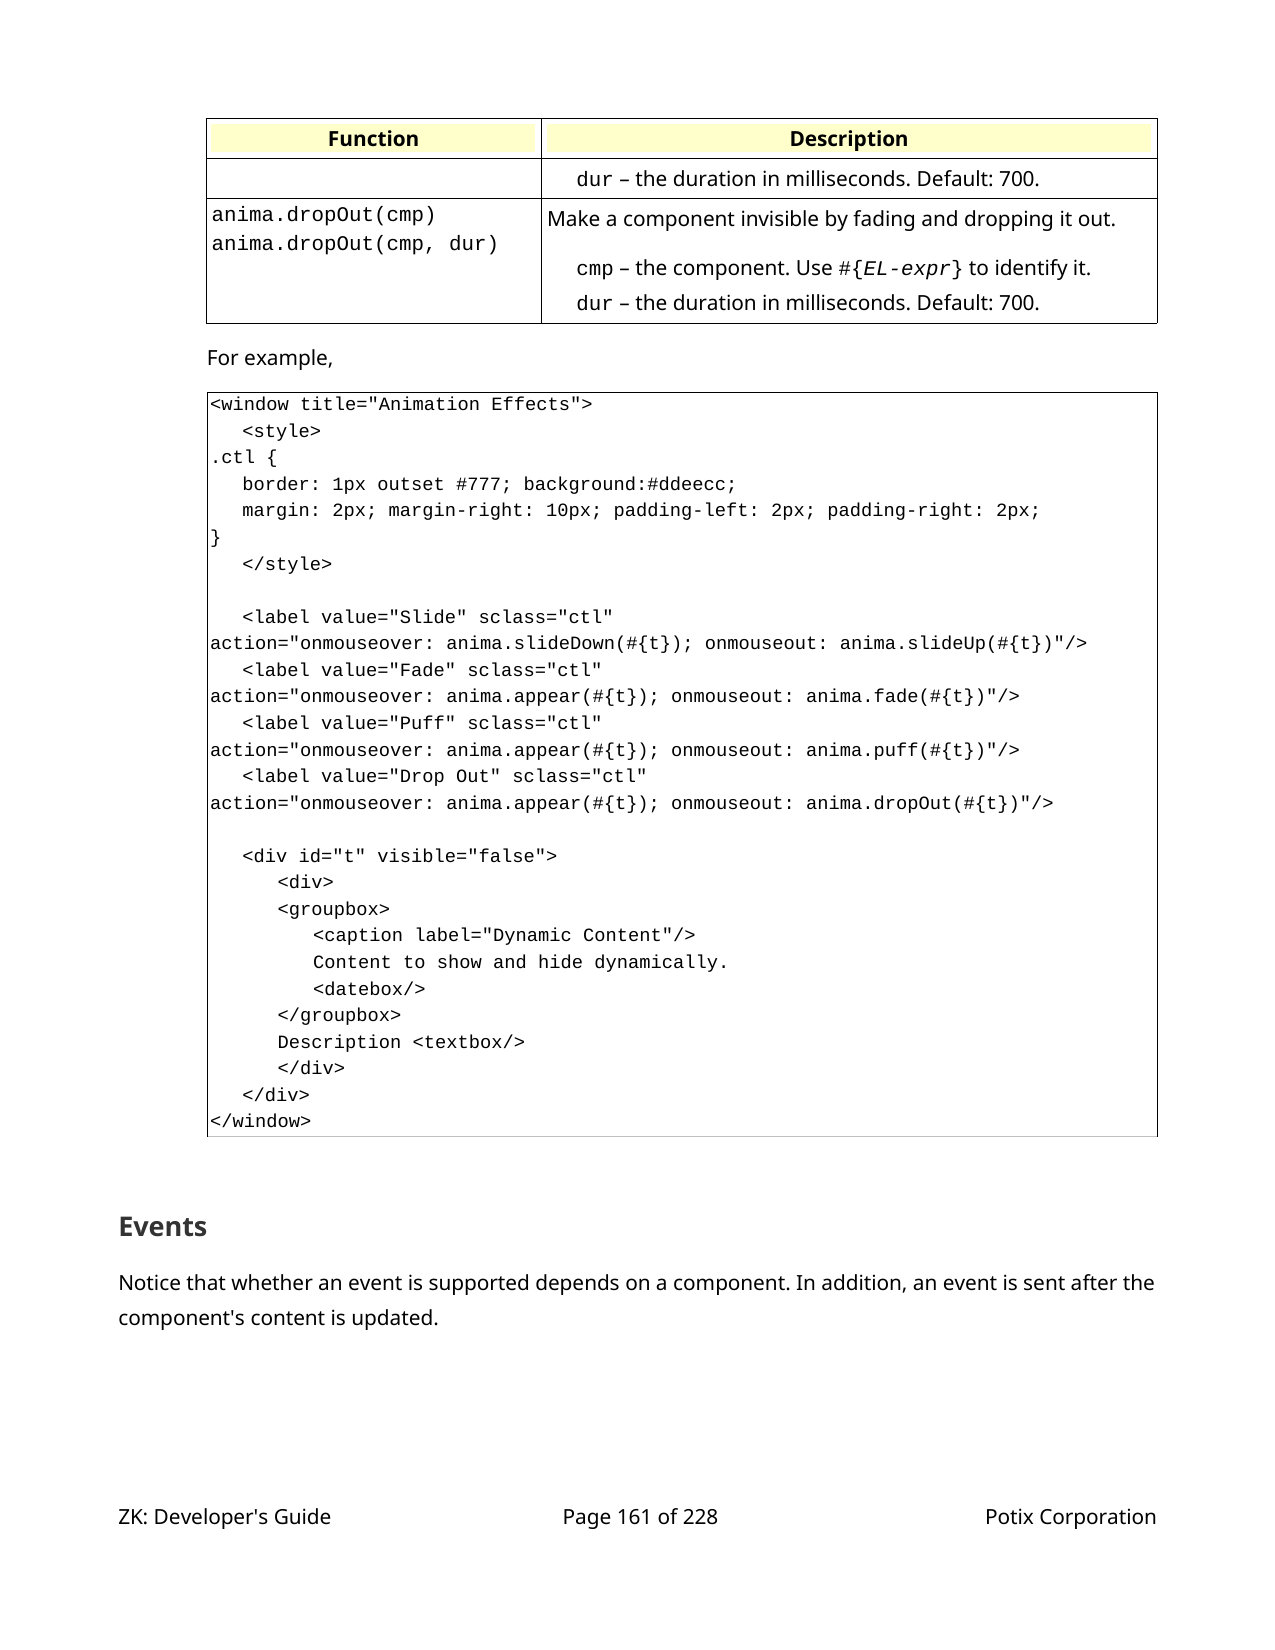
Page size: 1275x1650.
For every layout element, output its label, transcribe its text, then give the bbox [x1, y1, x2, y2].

table_header Description [542, 119, 1157, 158]
table_cell dur – the duration in milliseconds. Default: 700. [542, 159, 1157, 198]
text Notice that whether an event is supported depends on a component. In addition, an event is sent after the component's content is updated. [118, 1268, 1157, 1331]
subtitle Events [118, 1207, 1157, 1244]
text <window title="Animation Effects"> <style> .ctl { border: 1px outset #777; background:#ddeecc; margin: 2px; margin-right: 10px; padding-left: 2px; padding-right: 2px; } </style> <label value="Slide" sclass="ctl" action="onmouseover: anima.slideDown(#{t}); onmouseout: anima.slideUp(#{t})"/> <label value="Fade" sclass="ctl" action="onmouseover: anima.appear(#{t}); onmouseout: anima.fade(#{t})"/> <label value="Puff" sclass="ctl" action="onmouseover: anima.appear(#{t}); onmouseout: anima.puff(#{t})"/> <label value="Drop Out" sclass="ctl" action="onmouseover: anima.appear(#{t}); onmouseout: anima.dropOut(#{t})"/> <div id="t" visible="false"> <div> <groupbox> <caption label="Dynamic Content"/> Content to show and hide dynamically. <datebox/> </groupbox> Description <textbox/> </div> </div> </window> [208, 393, 1157, 1136]
table_header Function [207, 119, 541, 158]
table_cell [207, 159, 541, 198]
table_cell Make a component invisible by fading and dropping it out. cmp – the component. Use #{EL-expr} to identify it. dur – the duration in milliseconds. Default: 700. [542, 199, 1157, 323]
text For example, [207, 343, 1157, 371]
table_cell anima.dropOut(cmp) anima.dropOut(cmp, dur) [207, 199, 541, 323]
